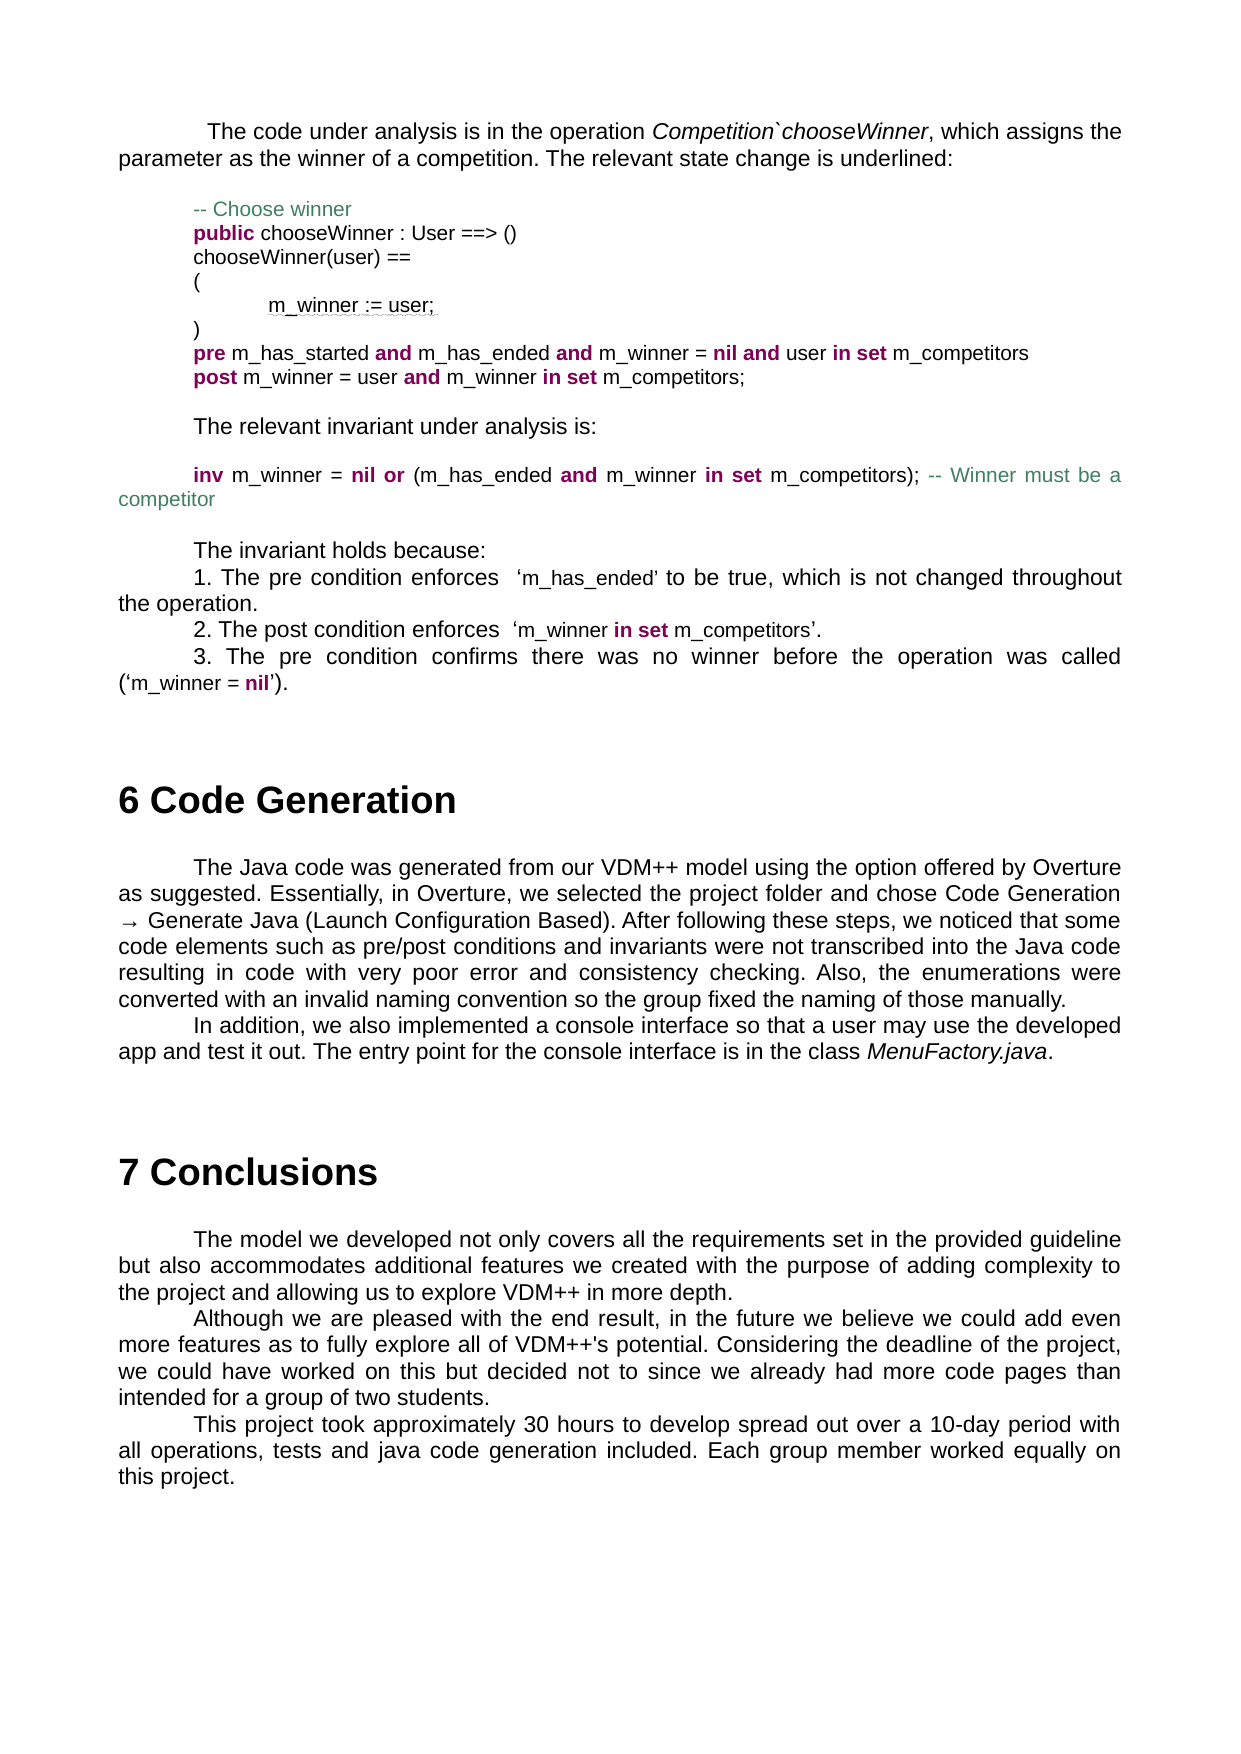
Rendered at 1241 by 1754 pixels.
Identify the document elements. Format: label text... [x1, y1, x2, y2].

text 1. The pre condition enforces ‘m_has_ended’ to be true, which is not changed throughout the operation. [118, 564, 1122, 616]
text The invariant holds because: [118, 537, 1122, 564]
text This project took approximately 30 hours to develop spread out over a 10-day period with all operations, tests and java code generation included. Each group member worked equally on this project. [118, 1411, 1122, 1489]
text pre m_has_started and m_has_ended and m_winner = nil and user in set m_competitors [118, 341, 1122, 365]
text 2. The post condition enforces ‘m_winner in set m_competitors’. [118, 616, 1122, 643]
text post m_winner = user and m_winner in set m_competitors; [118, 365, 1122, 389]
text The model we developed not only covers all the requirements set in the provided guideline but also accommodates additional features we created with the purpose of adding complexity to the project and allowing us to explore VDM++ in more depth. [118, 1226, 1122, 1305]
text The Java code was generated from our VDM++ model using the option offered by Overture as suggested. Essentially, in Overture, we selected the project folder and chose Code Generation → Generate Java (Launch Configuration Based). After following these steps, we noticed that some code elements such as pre/post conditions and invariants were not transcribed into the Java code resulting in code with very poor error and consistency checking. Also, the enumerations were converted with an invalid naming convention so the group fixed the naming of those manually. [118, 854, 1122, 1012]
text ) [118, 317, 1122, 341]
subtitle 6 Code Generation [118, 778, 1122, 821]
text Although we are pleased with the end result, in the future we believe we could add even more features as to fully explore all of VDM++'s potential. Considering the deadline of the project, we could have worked on this but decided not to since we already had more code pages than intended for a group of two students. [118, 1305, 1122, 1411]
text chooseWinner(user) == [118, 245, 1122, 269]
text The code under analysis is in the operation Competition`chooseWinner, which assigns the parameter as the winner of a competition. The relevant state change is underlined: [118, 118, 1122, 171]
text -- Choose winner [118, 197, 1122, 221]
subtitle 7 Conclusions [118, 1150, 1122, 1194]
text m_winner := user; [118, 293, 1122, 317]
text public chooseWinner : User ==> () [118, 221, 1122, 245]
text ( [118, 269, 1122, 293]
text 3. The pre condition confirms there was no winner before the operation was called (‘m_winner = nil’). [118, 643, 1122, 696]
text The relevant invariant under analysis is: [118, 413, 1122, 439]
text In addition, we also implemented a console interface so that a user may use the developed app and test it out. The entry point for the console interface is in the class MenuFactory.java. [118, 1012, 1122, 1065]
text inv m_winner = nil or (m_has_ended and m_winner in set m_competitors); -- Winner must be a competitor [118, 463, 1122, 511]
